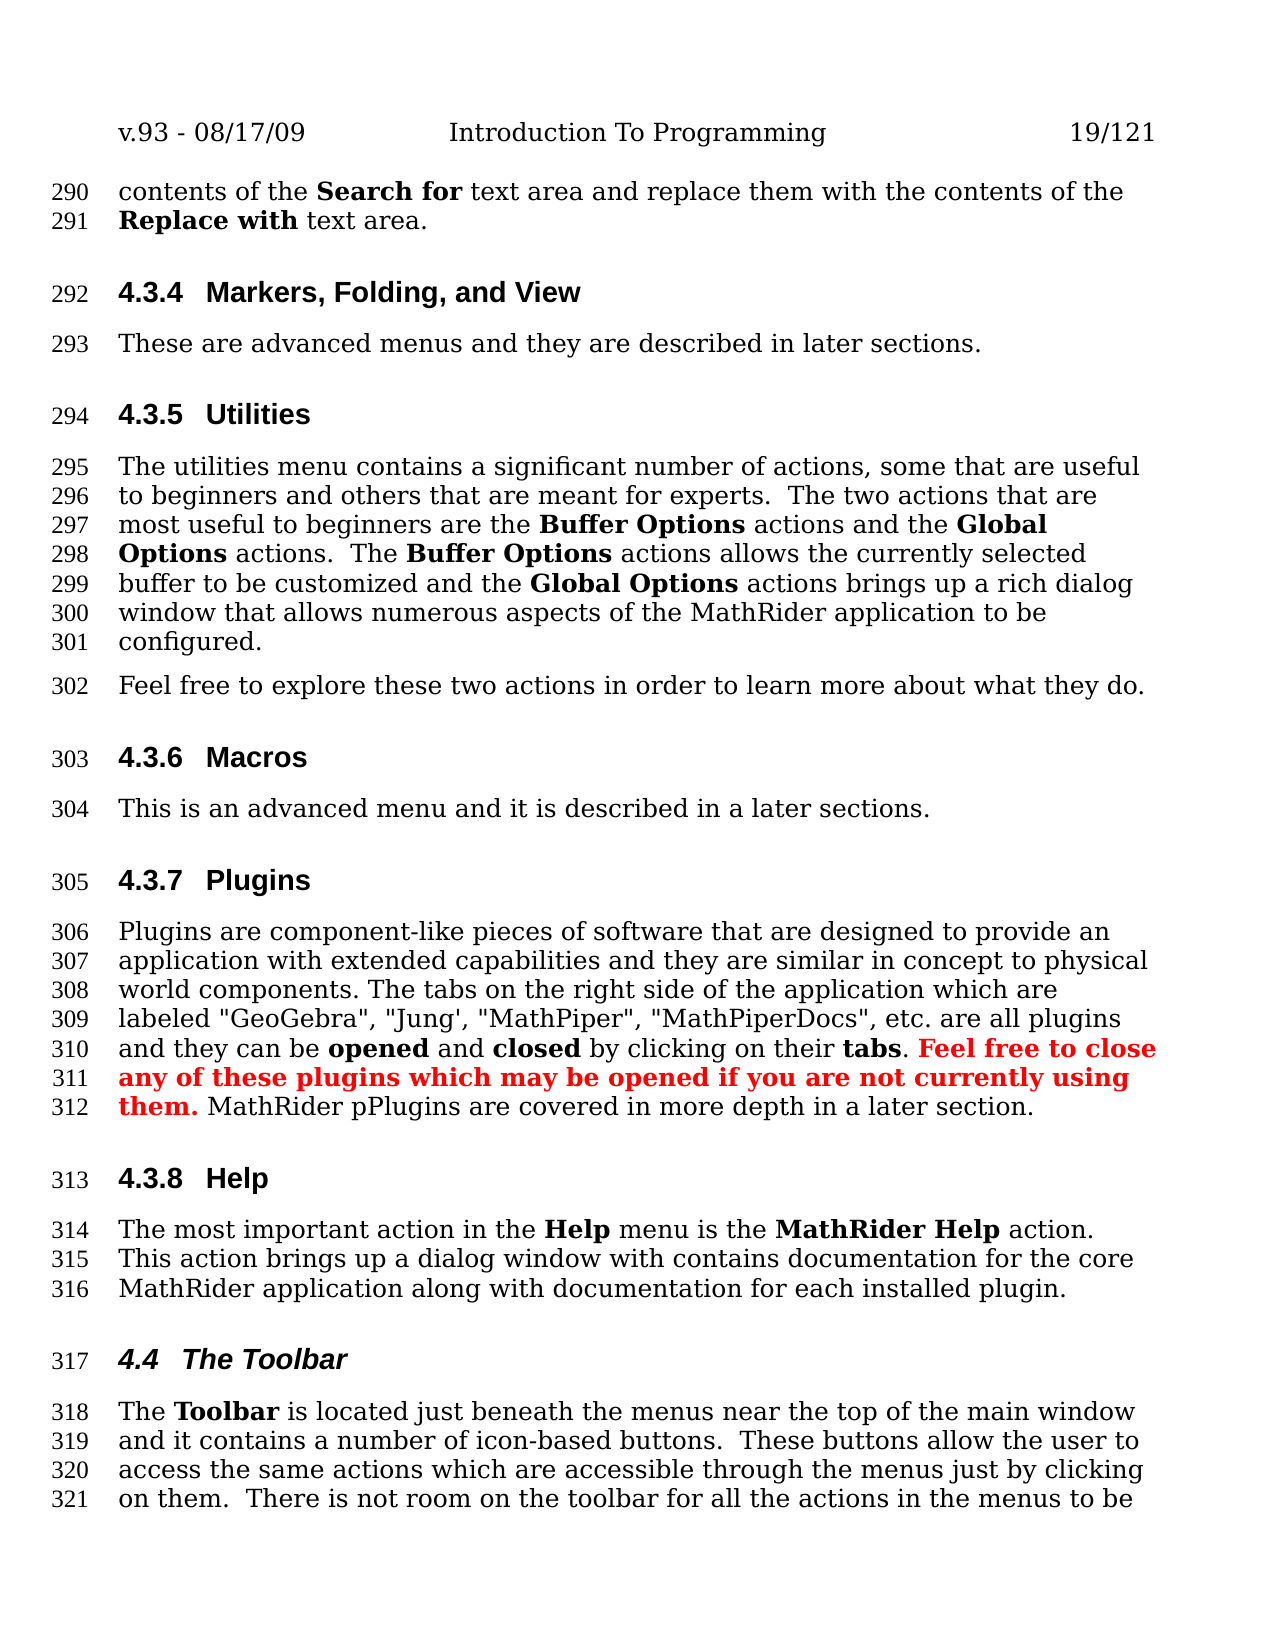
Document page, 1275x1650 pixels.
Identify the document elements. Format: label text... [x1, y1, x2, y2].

text Plugins are component-like pieces of software that are designed to provide an application with extended capabilities and they are similar in concept to physical world components. The tabs on the right side of the application which are labeled "GeoGebra", "Jung', "MathPiper", "MathPiperDocs", etc. are all plugins and they can be opened and closed by clicking on their tabs. Feel free to close any of these plugins which may be opened if you are not currently using them. MathRider pPlugins are covered in more depth in a later section. [118, 917, 1157, 1122]
subtitle The Toolbar [118, 1342, 1157, 1376]
text This is an advanced menu and it is described in a later sections. [118, 794, 1157, 823]
text Feel free to explore these two actions in order to learn more about what they do. [118, 672, 1157, 701]
subtitle Markers, Folding, and View [118, 274, 1157, 308]
subtitle Plugins [118, 862, 1157, 896]
subtitle Help [118, 1161, 1157, 1194]
text These are advanced menus and they are described in later sections. [118, 329, 1157, 358]
text The utilities menu contains a significant number of actions, some that are useful to beginners and others that are meant for experts. The two actions that are most useful to beginners are the Buffer Options actions and the Global Options actions. The Buffer Options actions allows the currently selected buffer to be customized and the Global Options actions brings up a rich dialog window that allows numerous aspects of the MathRider application to be configured. [118, 452, 1157, 657]
text contents of the Search for text area and replace them with the contents of the Replace with text area. [118, 177, 1157, 236]
text The Toolbar is located just beneath the menus near the top of the main window and it contains a number of icon-based buttons. These buttons allow the user to access the same actions which are accessible through the menus just by clicking on them. There is not room on the toolbar for all the actions in the menus to be [118, 1397, 1157, 1513]
subtitle Utilities [118, 397, 1157, 431]
text The most important action in the Help menu is the MathRider Help action. This action brings up a dialog window with contains documentation for the core MathRider application along with documentation for each installed plugin. [118, 1215, 1157, 1303]
subtitle Macros [118, 740, 1157, 773]
